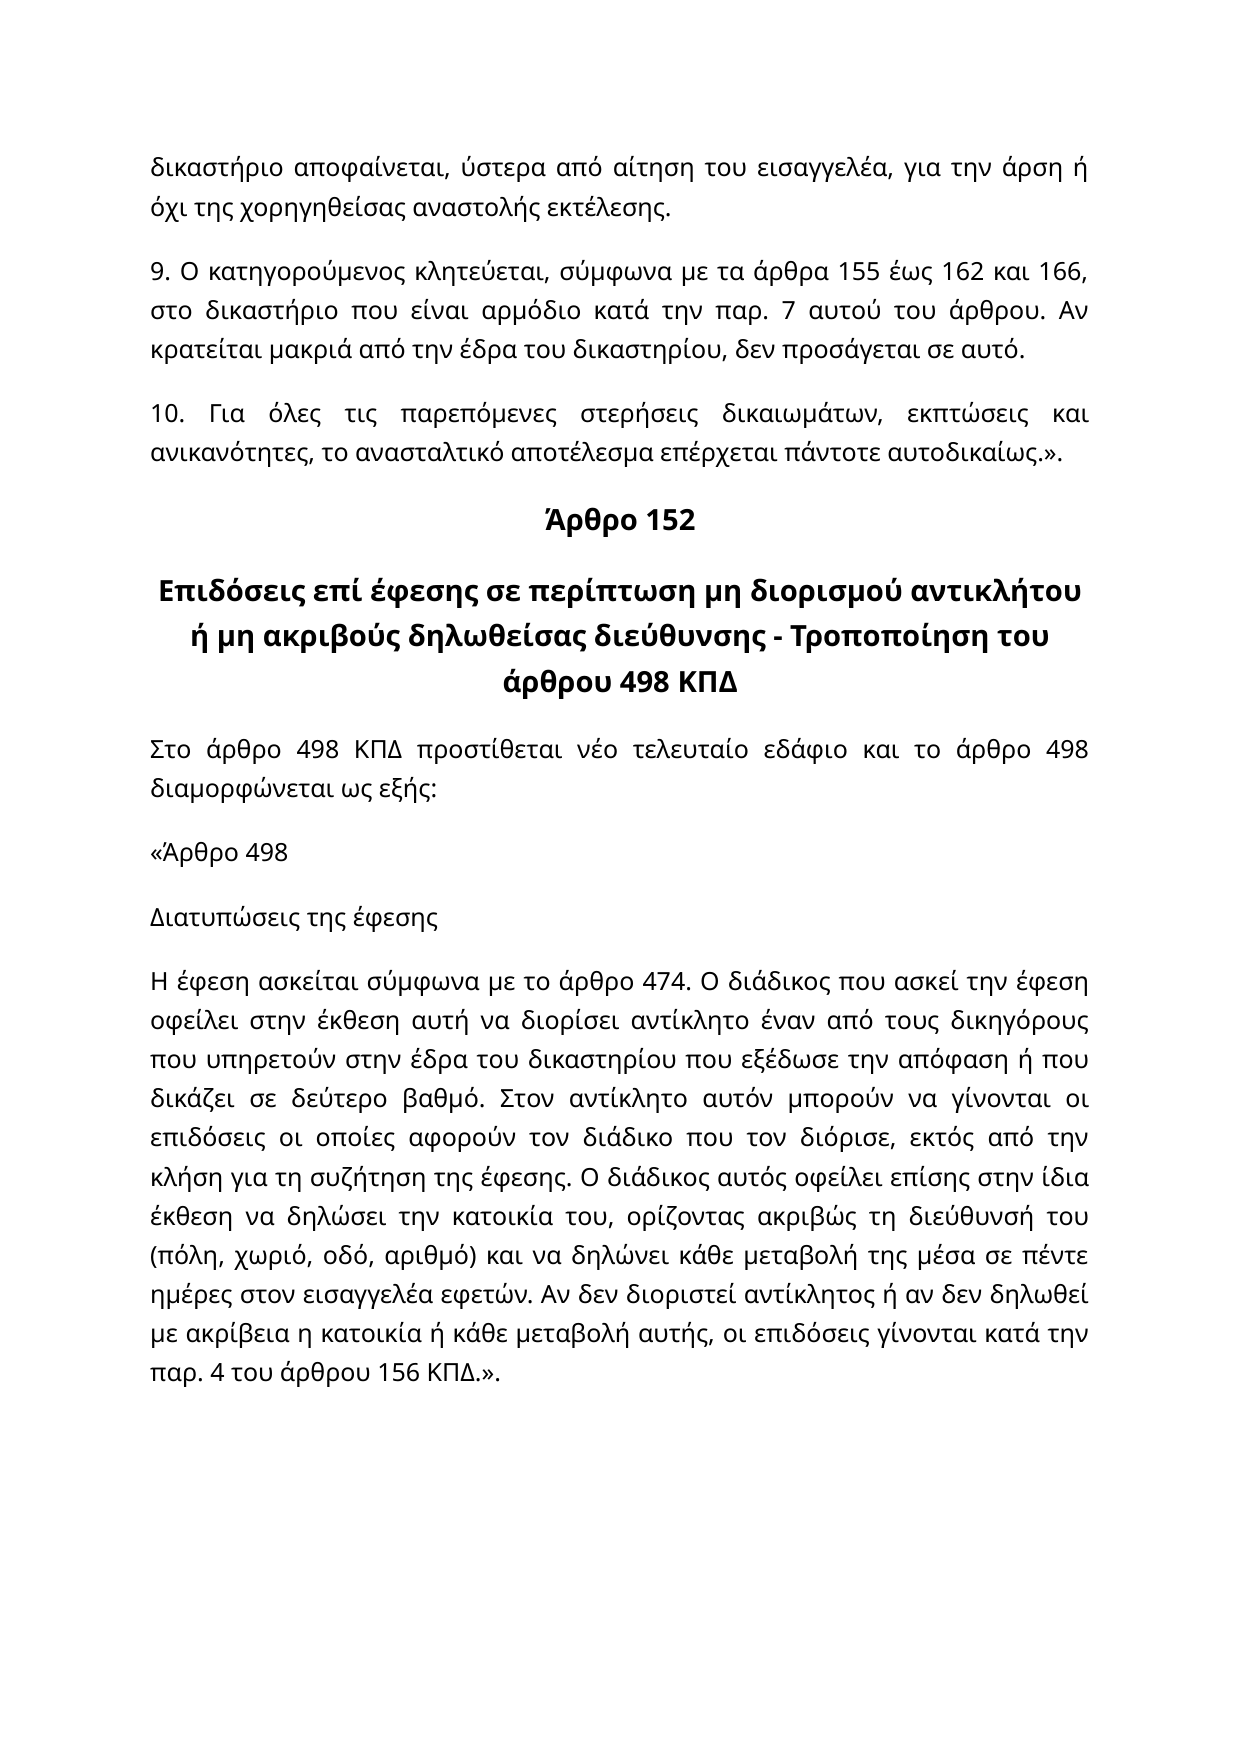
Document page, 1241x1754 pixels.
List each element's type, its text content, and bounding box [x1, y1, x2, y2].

text 9. Ο κατηγορούμενος κλητεύεται, σύμφωνα με τα άρθρα 155 έως 162 και 166, στο δικαστήριο που είναι αρμόδιο κατά την παρ. 7 αυτού του άρθρου. Αν κρατείται μακριά από την έδρα του δικαστηρίου, δεν προσάγεται σε αυτό. [150, 253, 1090, 366]
text «Άρθρο 498 [150, 835, 1090, 869]
text Διατυπώσεις της έφεσης [150, 899, 1090, 933]
text Στο άρθρο 498 ΚΠΔ προστίθεται νέο τελευταίο εδάφιο και το άρθρο 498 διαμορφώνεται ως εξής: [150, 732, 1090, 805]
text 10. Για όλες τις παρεπόμενες στερήσεις δικαιωμάτων, εκπτώσεις και ανικανότητες, το ανασταλτικό αποτέλεσμα επέρχεται πάντοτε αυτοδικαίως.». [150, 396, 1090, 469]
text δικαστήριο αποφαίνεται, ύστερα από αίτηση του εισαγγελέα, για την άρση ή όχι της χορηγηθείσας αναστολής εκτέλεσης. [150, 150, 1090, 223]
subtitle Άρθρο 152 [150, 499, 1090, 539]
text Η έφεση ασκείται σύμφωνα με το άρθρο 474. Ο διάδικος που ασκεί την έφεση οφείλει στην έκθεση αυτή να διορίσει αντίκλητο έναν από τους δικηγόρους που υπηρετούν στην έδρα του δικαστηρίου που εξέδωσε την απόφαση ή που δικάζει σε δεύτερο βαθμό. Στον αντίκλητο αυτόν μπορούν να γίνονται οι επιδόσεις οι οποίες αφορούν τον διάδικο που τον διόρισε, εκτός από την κλήση για τη συζήτηση της έφεσης. Ο διάδικος αυτός οφείλει επίσης στην ίδια έκθεση να δηλώσει την κατοικία του, ορίζοντας ακριβώς τη διεύθυνσή του (πόλη, χωριό, οδό, αριθμό) και να δηλώνει κάθε μεταβολή της μέσα σε πέντε ημέρες στον εισαγγελέα εφετών. Αν δεν διοριστεί αντίκλητος ή αν δεν δηλωθεί με ακρίβεια η κατοικία ή κάθε μεταβολή αυτής, οι επιδόσεις γίνονται κατά την παρ. 4 του άρθρου 156 ΚΠΔ.». [150, 963, 1090, 1389]
subtitle Επιδόσεις επί έφεσης σε περίπτωση μη διορισμού αντικλήτου ή μη ακριβούς δηλωθείσας διεύθυνσης - Τροποποίηση του άρθρου 498 ΚΠΔ [150, 570, 1090, 701]
